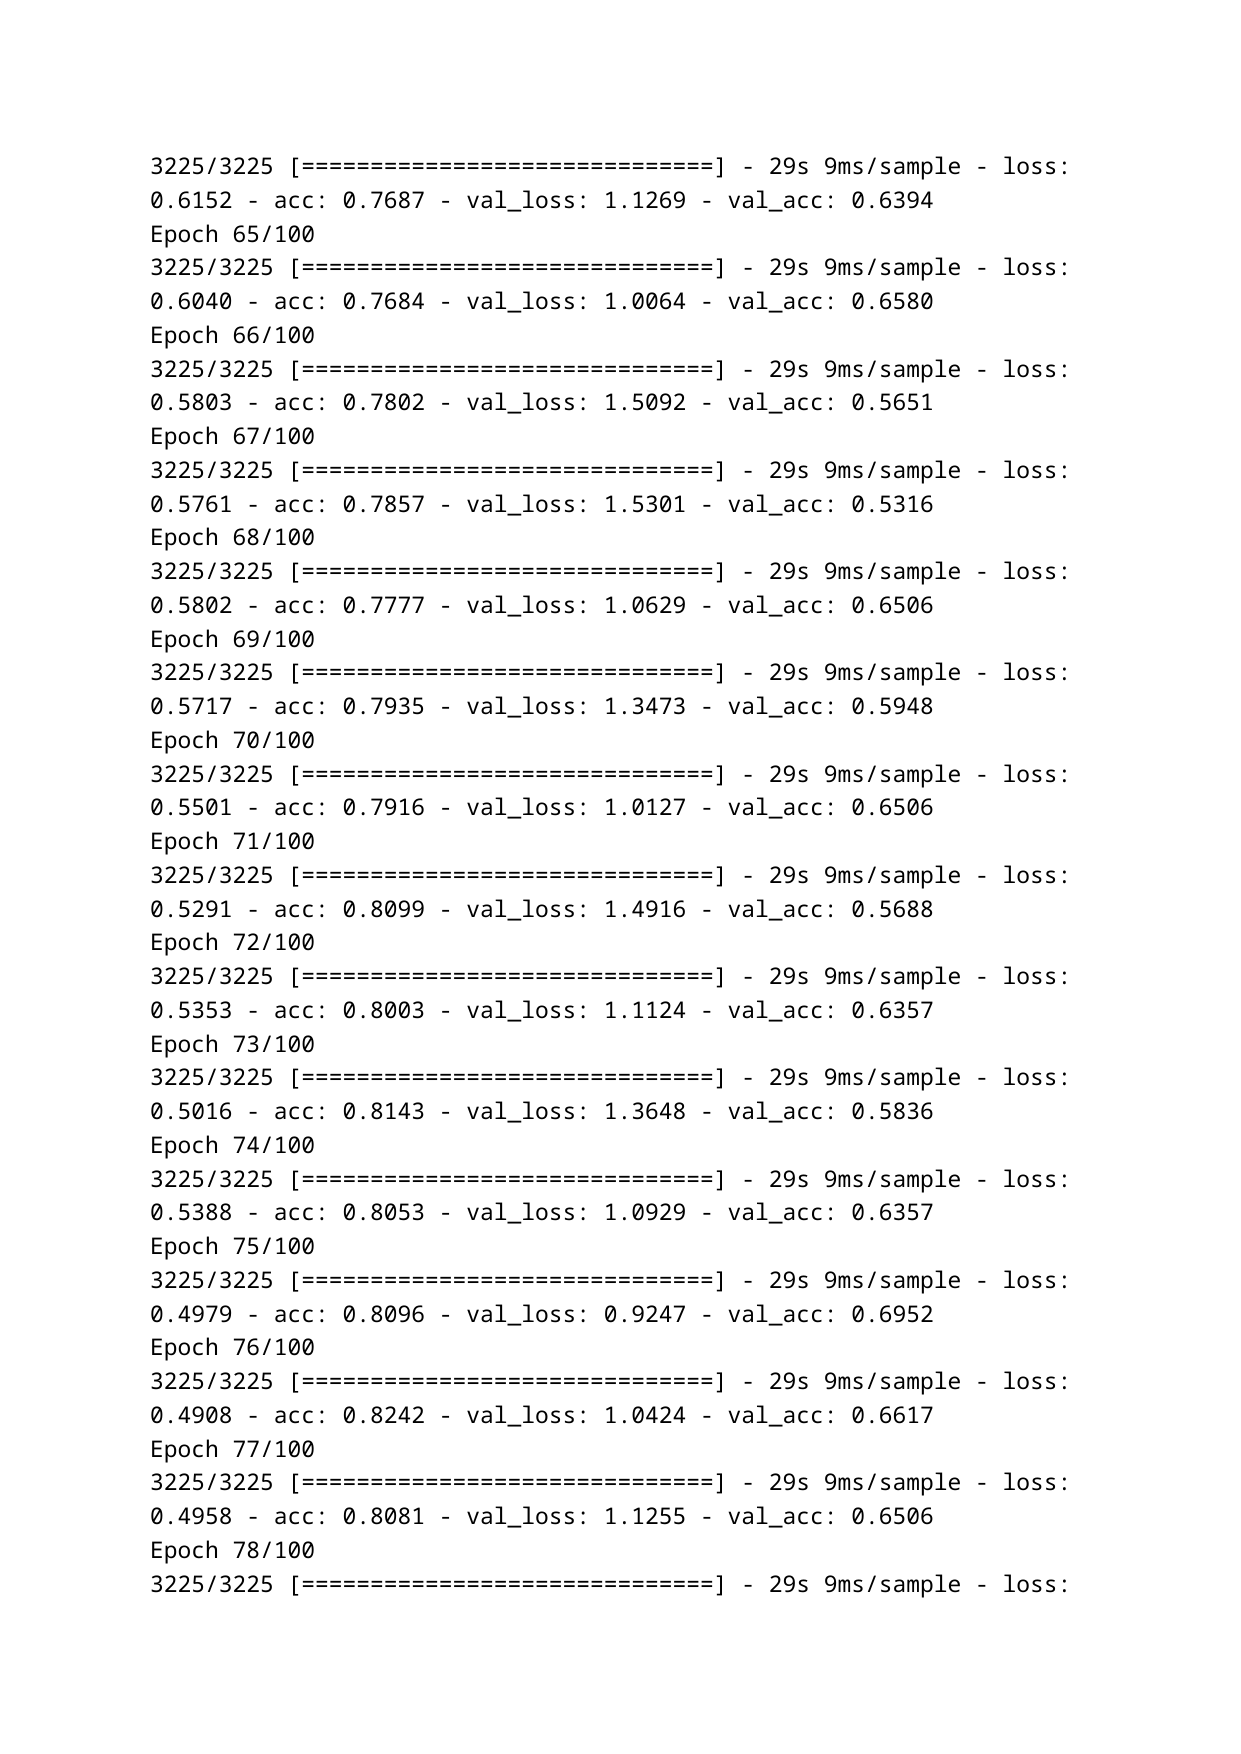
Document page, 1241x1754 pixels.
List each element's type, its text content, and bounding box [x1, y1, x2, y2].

text 3225/3225 [==============================] - 29s 9ms/sample - loss: 0.6152 - acc: 0.7687 - val_loss: 1.1269 - val_acc: 0.6394 Epoch 65/100 3225/3225 [==============================] - 29s 9ms/sample - loss: 0.6040 - acc: 0.7684 - val_loss: 1.0064 - val_acc: 0.6580 Epoch 66/100 3225/3225 [==============================] - 29s 9ms/sample - loss: 0.5803 - acc: 0.7802 - val_loss: 1.5092 - val_acc: 0.5651 Epoch 67/100 3225/3225 [==============================] - 29s 9ms/sample - loss: 0.5761 - acc: 0.7857 - val_loss: 1.5301 - val_acc: 0.5316 Epoch 68/100 3225/3225 [==============================] - 29s 9ms/sample - loss: 0.5802 - acc: 0.7777 - val_loss: 1.0629 - val_acc: 0.6506 Epoch 69/100 3225/3225 [==============================] - 29s 9ms/sample - loss: 0.5717 - acc: 0.7935 - val_loss: 1.3473 - val_acc: 0.5948 Epoch 70/100 3225/3225 [==============================] - 29s 9ms/sample - loss: 0.5501 - acc: 0.7916 - val_loss: 1.0127 - val_acc: 0.6506 Epoch 71/100 3225/3225 [==============================] - 29s 9ms/sample - loss: 0.5291 - acc: 0.8099 - val_loss: 1.4916 - val_acc: 0.5688 Epoch 72/100 3225/3225 [==============================] - 29s 9ms/sample - loss: 0.5353 - acc: 0.8003 - val_loss: 1.1124 - val_acc: 0.6357 Epoch 73/100 3225/3225 [==============================] - 29s 9ms/sample - loss: 0.5016 - acc: 0.8143 - val_loss: 1.3648 - val_acc: 0.5836 Epoch 74/100 3225/3225 [==============================] - 29s 9ms/sample - loss: 0.5388 - acc: 0.8053 - val_loss: 1.0929 - val_acc: 0.6357 Epoch 75/100 3225/3225 [==============================] - 29s 9ms/sample - loss: 0.4979 - acc: 0.8096 - val_loss: 0.9247 - val_acc: 0.6952 Epoch 76/100 3225/3225 [==============================] - 29s 9ms/sample - loss: 0.4908 - acc: 0.8242 - val_loss: 1.0424 - val_acc: 0.6617 Epoch 77/100 3225/3225 [==============================] - 29s 9ms/sample - loss: 0.4958 - acc: 0.8081 - val_loss: 1.1255 - val_acc: 0.6506 Epoch 78/100 3225/3225 [==============================] - 29s 9ms/sample - loss: [150, 150, 1090, 1599]
